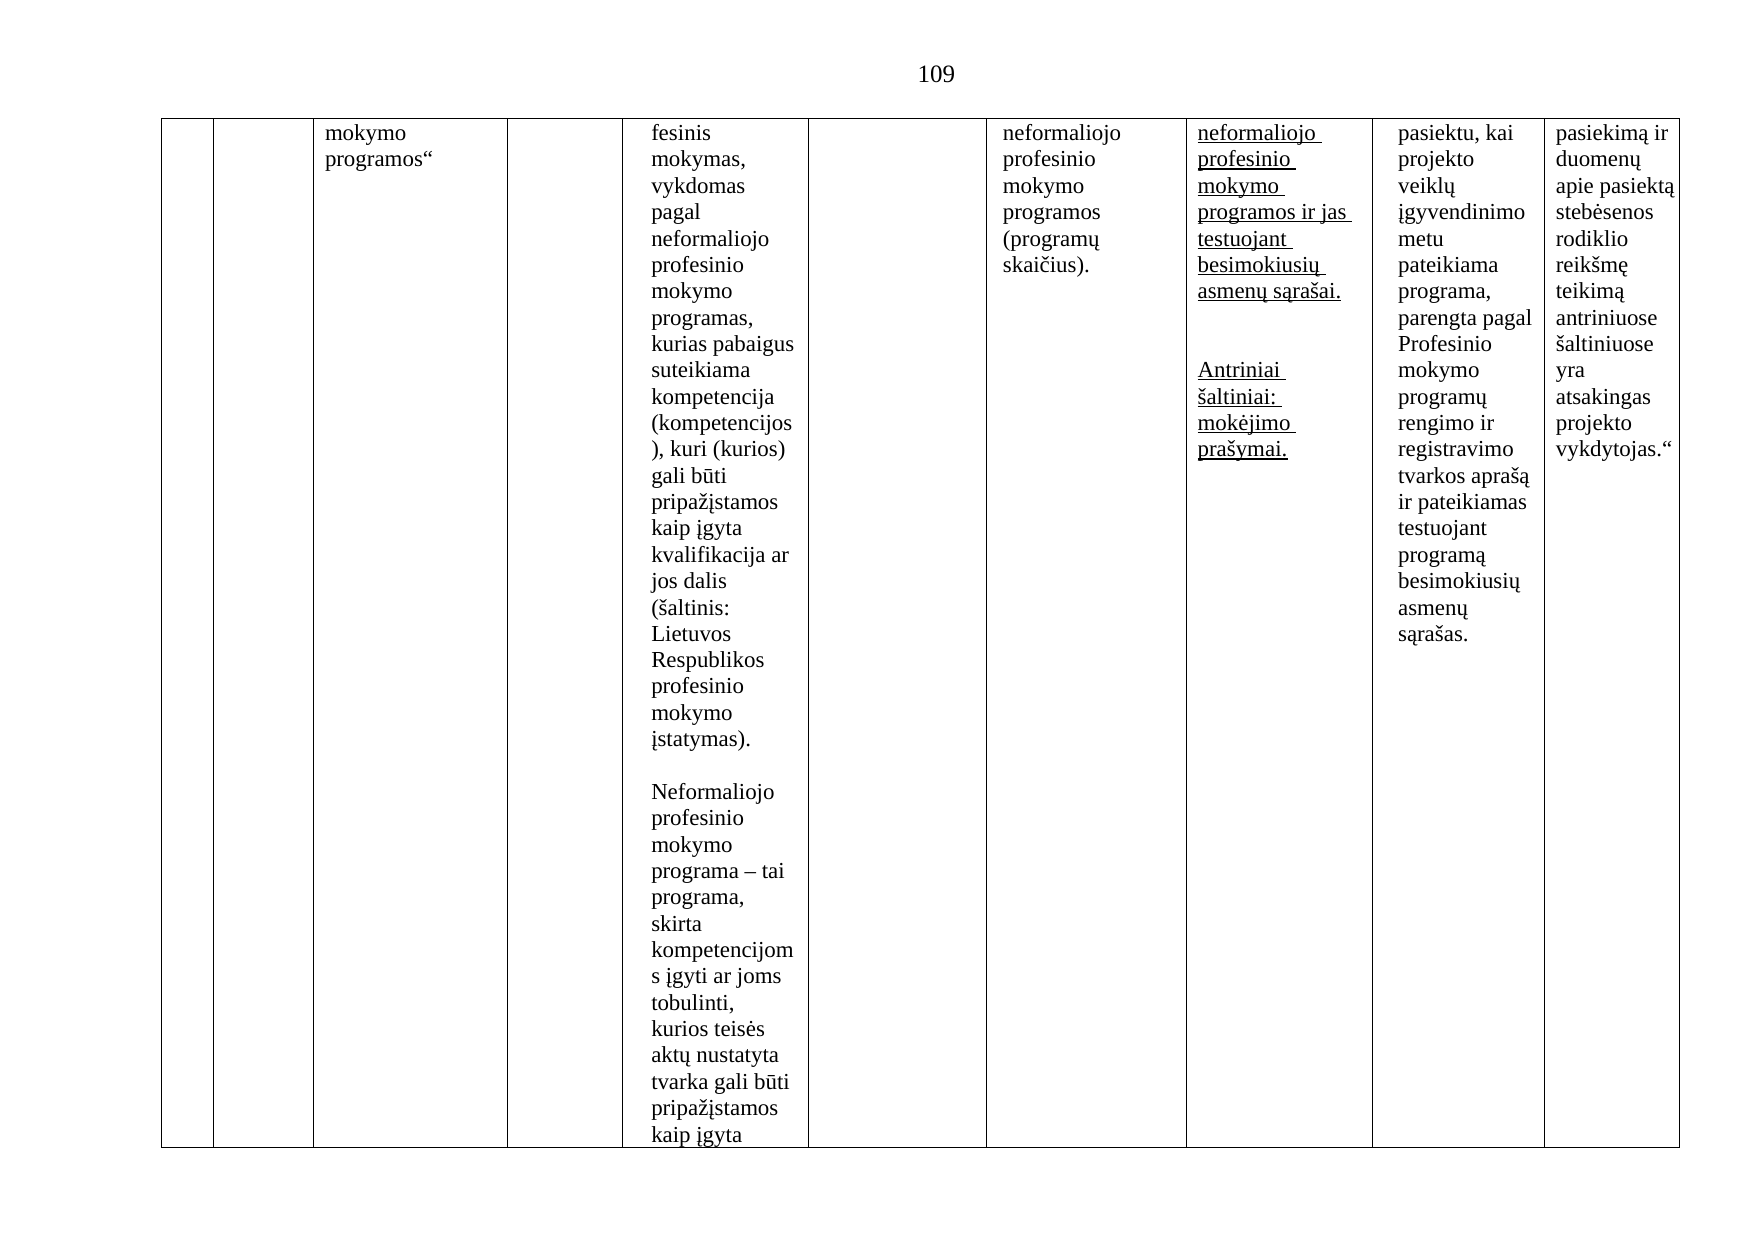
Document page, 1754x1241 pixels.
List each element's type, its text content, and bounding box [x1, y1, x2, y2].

table_cell pasiekimą ir duomenų apie pasiektą stebėsenos rodiklio reikšmę teikimą antriniuose šaltiniuose yra atsakingas projekto vykdytojas.“ [1545, 119, 1679, 1147]
table_cell [809, 119, 986, 1147]
table_cell neformaliojo profesinio mokymo programos ir jas testuojant besimokiusių asmenų sąrašai. Antriniai šaltiniai: mokėjimo prašymai. [1187, 119, 1372, 1147]
table_cell [214, 119, 313, 1147]
table_cell pasiektu, kai projekto veiklų įgyvendinimo metu pateikiama programa, parengta pagal Profesinio mokymo programų rengimo ir registravimo tvarkos aprašą ir pateikiamas testuojant programą besimokiusių asmenų sąrašas. [1373, 119, 1544, 1147]
table_cell neformaliojo profesinio mokymo programos (programų skaičius). [987, 119, 1186, 1147]
table_cell mokymo programos“ [314, 119, 507, 1147]
table_cell [508, 119, 622, 1147]
table_cell [162, 119, 213, 1147]
table_cell fesinis mokymas, vykdomas pagal neformaliojo profesinio mokymo programas, kurias pabaigus suteikiama kompetencija (kompetencijos), kuri (kurios) gali būti pripažįstamos kaip įgyta kvalifikacija ar jos dalis (šaltinis: Lietuvos Respublikos profesinio mokymo įstatymas). Neformaliojo profesinio mokymo programa – tai programa, skirta kompetencijoms įgyti ar joms tobulinti, kurios teisės aktų nustatyta tvarka gali būti pripažįstamos kaip įgyta [623, 119, 808, 1147]
